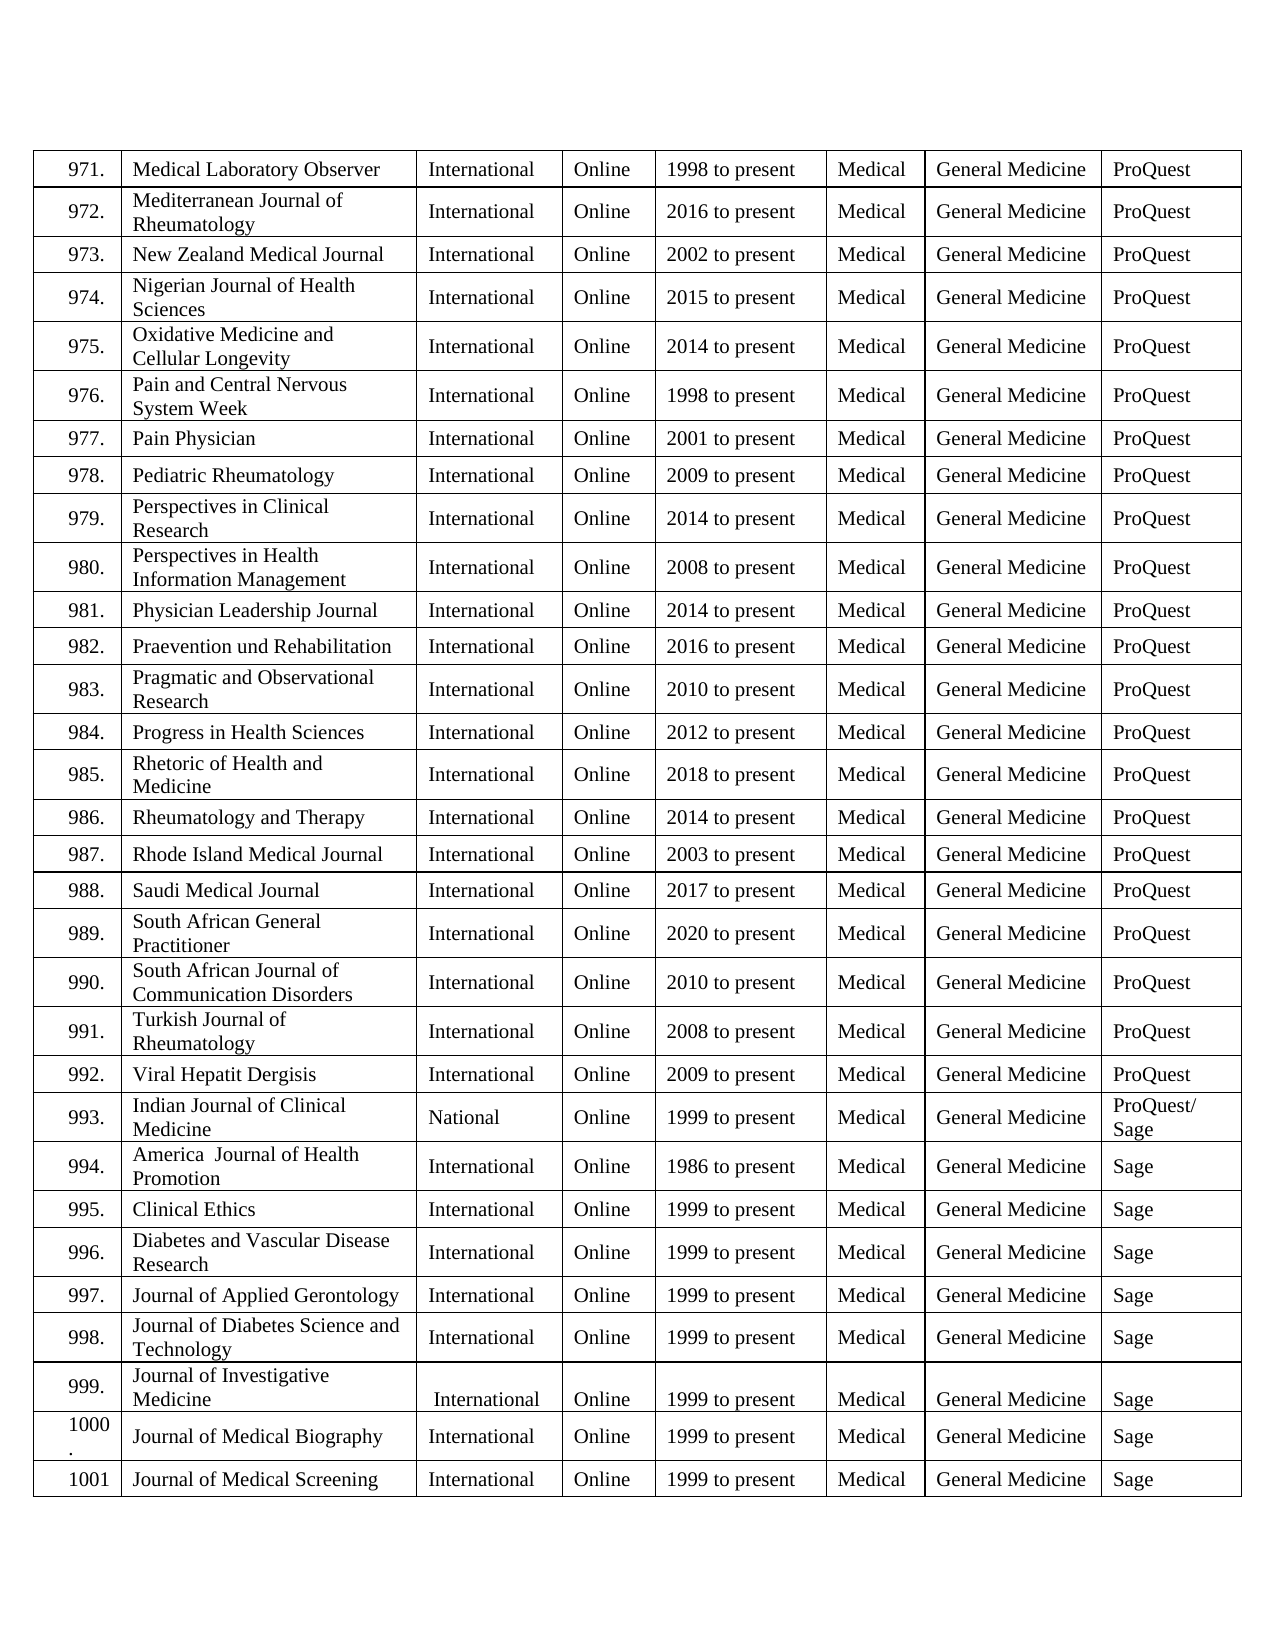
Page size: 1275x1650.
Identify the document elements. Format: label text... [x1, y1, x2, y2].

table_cell Medical [827, 800, 924, 835]
table_cell [34, 1412, 121, 1460]
table_cell General Medicine [926, 543, 1101, 591]
table_cell 2010 to present [656, 665, 826, 713]
table_cell [34, 1007, 121, 1055]
table_cell Online [563, 665, 655, 713]
table_cell Medical [827, 1277, 924, 1312]
table_cell [34, 958, 121, 1006]
table_cell Online [563, 371, 655, 419]
table_cell ProQuest [1102, 909, 1241, 957]
table_cell Rhetoric of Health and Medicine [122, 750, 416, 798]
table_cell [34, 714, 121, 749]
table_cell 1999 to present [656, 1191, 826, 1227]
table_cell General Medicine [926, 1093, 1101, 1141]
table_cell Online [563, 750, 655, 798]
table_cell 1999 to present [656, 1277, 826, 1312]
table_cell [34, 543, 121, 591]
table_cell Medical [827, 1007, 924, 1055]
table_cell General Medicine [926, 714, 1101, 749]
table_cell Medical [827, 371, 924, 419]
table_cell Pediatric Rheumatology [122, 457, 416, 492]
table_cell [34, 1313, 121, 1361]
table_cell General Medicine [926, 750, 1101, 798]
table_cell International [417, 494, 562, 542]
table_cell General Medicine [926, 237, 1101, 272]
table_cell Online [563, 273, 655, 321]
table_cell General Medicine [926, 1461, 1101, 1496]
table_cell Online [563, 1412, 655, 1460]
table_cell ProQuest [1102, 188, 1241, 236]
table_cell Journal of Diabetes Science and Technology [122, 1313, 416, 1361]
table_cell Medical [827, 1412, 924, 1460]
table_cell 2014 to present [656, 494, 826, 542]
table_cell Medical [827, 151, 924, 186]
table_cell Medical [827, 188, 924, 236]
table_cell [34, 237, 121, 272]
table_cell 2020 to present [656, 909, 826, 957]
table_cell General Medicine [926, 1412, 1101, 1460]
table_cell Medical [827, 543, 924, 591]
table_cell General Medicine [926, 273, 1101, 321]
table_cell Nigerian Journal of Health Sciences [122, 273, 416, 321]
table_cell International [417, 322, 562, 370]
table_cell Online [563, 1363, 655, 1411]
table_cell 2009 to present [656, 1056, 826, 1092]
table_cell International [417, 237, 562, 272]
table_cell 1986 to present [656, 1142, 826, 1190]
table_cell Medical [827, 1056, 924, 1092]
table_cell General Medicine [926, 628, 1101, 664]
table_cell International [417, 750, 562, 798]
table_cell Online [563, 1191, 655, 1227]
table_cell Online [563, 494, 655, 542]
table_cell Sage [1102, 1142, 1241, 1190]
table_cell [34, 273, 121, 321]
table_cell ProQuest [1102, 151, 1241, 186]
table_cell ProQuest [1102, 371, 1241, 419]
table_cell Medical [827, 421, 924, 456]
table_cell Sage [1102, 1461, 1241, 1496]
table_cell Praevention und Rehabilitation [122, 628, 416, 664]
table_cell Oxidative Medicine and Cellular Longevity [122, 322, 416, 370]
table_cell Online [563, 800, 655, 835]
table_cell 2016 to present [656, 188, 826, 236]
table_cell Medical [827, 1363, 924, 1411]
table_cell [34, 800, 121, 835]
table_cell Journal of Applied Gerontology [122, 1277, 416, 1312]
table_cell [34, 421, 121, 456]
table_cell General Medicine [926, 592, 1101, 627]
table_cell ProQuest [1102, 800, 1241, 835]
table_cell [34, 1461, 121, 1496]
table_cell 1999 to present [656, 1228, 826, 1276]
table_cell 1998 to present [656, 151, 826, 186]
table_cell Viral Hepatit Dergisis [122, 1056, 416, 1092]
table_cell 2014 to present [656, 592, 826, 627]
table_cell ProQuest [1102, 1056, 1241, 1092]
table_cell Pain Physician [122, 421, 416, 456]
table_cell [34, 151, 121, 186]
table_cell ProQuest [1102, 628, 1241, 664]
table_cell [34, 1228, 121, 1276]
table_cell ProQuest/ Sage [1102, 1093, 1241, 1141]
table_cell ProQuest [1102, 543, 1241, 591]
table_cell [34, 1093, 121, 1141]
table_cell Online [563, 1007, 655, 1055]
table_cell Online [563, 873, 655, 908]
table_cell Progress in Health Sciences [122, 714, 416, 749]
table_cell International [417, 909, 562, 957]
table_cell General Medicine [926, 322, 1101, 370]
table_cell International [417, 592, 562, 627]
table_cell [34, 836, 121, 871]
table_cell General Medicine [926, 909, 1101, 957]
table_cell ProQuest [1102, 665, 1241, 713]
table_cell 1999 to present [656, 1461, 826, 1496]
table_cell [34, 1191, 121, 1227]
table_cell Sage [1102, 1313, 1241, 1361]
table_cell ProQuest [1102, 322, 1241, 370]
table_cell Online [563, 958, 655, 1006]
table_cell ProQuest [1102, 958, 1241, 1006]
table_cell Medical [827, 836, 924, 871]
table_cell 1999 to present [656, 1313, 826, 1361]
table_cell Medical [827, 873, 924, 908]
table_cell [34, 1056, 121, 1092]
table_cell [34, 628, 121, 664]
table_cell 2012 to present [656, 714, 826, 749]
table_cell General Medicine [926, 1142, 1101, 1190]
table_cell General Medicine [926, 958, 1101, 1006]
table_cell International [417, 273, 562, 321]
table_cell ProQuest [1102, 421, 1241, 456]
table_cell General Medicine [926, 665, 1101, 713]
table_cell ProQuest [1102, 836, 1241, 871]
table_cell Medical [827, 1142, 924, 1190]
table_cell National [417, 1093, 562, 1141]
table_cell Perspectives in Clinical Research [122, 494, 416, 542]
table_cell General Medicine [926, 800, 1101, 835]
table_cell Sage [1102, 1191, 1241, 1227]
table_cell Medical [827, 714, 924, 749]
table_cell International [417, 1461, 562, 1496]
table_cell [34, 1363, 121, 1411]
table_cell [34, 873, 121, 908]
table_cell 2018 to present [656, 750, 826, 798]
table_cell Medical Laboratory Observer [122, 151, 416, 186]
table_cell Indian Journal of Clinical Medicine [122, 1093, 416, 1141]
table_cell South African Journal of Communication Disorders [122, 958, 416, 1006]
table_cell International [417, 1007, 562, 1055]
table_cell [34, 371, 121, 419]
table_cell International [417, 1191, 562, 1227]
table_cell Online [563, 237, 655, 272]
table_cell General Medicine [926, 836, 1101, 871]
table_cell International [417, 1056, 562, 1092]
table_cell 2009 to present [656, 457, 826, 492]
table_cell 2008 to present [656, 1007, 826, 1055]
table_cell Online [563, 909, 655, 957]
table_cell 2008 to present [656, 543, 826, 591]
table_cell Medical [827, 322, 924, 370]
table_cell Medical [827, 750, 924, 798]
table_cell International [417, 873, 562, 908]
table_cell Online [563, 1277, 655, 1312]
table_cell General Medicine [926, 1056, 1101, 1092]
table_cell ProQuest [1102, 273, 1241, 321]
table_cell Saudi Medical Journal [122, 873, 416, 908]
table_cell International [417, 800, 562, 835]
table_cell [34, 322, 121, 370]
table_cell 1998 to present [656, 371, 826, 419]
table_cell General Medicine [926, 188, 1101, 236]
table_cell [34, 665, 121, 713]
table_cell Medical [827, 909, 924, 957]
table_cell Medical [827, 1461, 924, 1496]
table_cell General Medicine [926, 1228, 1101, 1276]
table_cell [34, 909, 121, 957]
table_cell Medical [827, 237, 924, 272]
table_cell America Journal of Health Promotion [122, 1142, 416, 1190]
table_cell [34, 750, 121, 798]
table_cell Online [563, 1093, 655, 1141]
table_cell General Medicine [926, 421, 1101, 456]
table_cell 2014 to present [656, 800, 826, 835]
table_cell 2015 to present [656, 273, 826, 321]
table_cell 2016 to present [656, 628, 826, 664]
table_cell International [417, 665, 562, 713]
table_cell Medical [827, 1191, 924, 1227]
table_cell 2003 to present [656, 836, 826, 871]
table_cell Sage [1102, 1228, 1241, 1276]
table_cell Mediterranean Journal of Rheumatology [122, 188, 416, 236]
table_cell Journal of Medical Screening [122, 1461, 416, 1496]
table_cell International [417, 188, 562, 236]
table_cell Online [563, 714, 655, 749]
table_cell 2014 to present [656, 322, 826, 370]
table_cell Journal of Investigative Medicine [122, 1363, 416, 1411]
table_cell ProQuest [1102, 714, 1241, 749]
table_cell Online [563, 836, 655, 871]
table_cell Physician Leadership Journal [122, 592, 416, 627]
table_cell International [417, 714, 562, 749]
table_cell Rheumatology and Therapy [122, 800, 416, 835]
table_cell Pain and Central Nervous System Week [122, 371, 416, 419]
table_cell Sage [1102, 1412, 1241, 1460]
table_cell [34, 1142, 121, 1190]
table_cell General Medicine [926, 371, 1101, 419]
table_cell [34, 457, 121, 492]
table_cell [34, 494, 121, 542]
table_cell ProQuest [1102, 237, 1241, 272]
table_cell Medical [827, 494, 924, 542]
table_cell International [417, 1142, 562, 1190]
table_cell General Medicine [926, 1313, 1101, 1361]
table_cell Medical [827, 958, 924, 1006]
table_cell International [417, 1313, 562, 1361]
table_cell 2001 to present [656, 421, 826, 456]
table_cell ProQuest [1102, 494, 1241, 542]
table_cell International [417, 1277, 562, 1312]
table_cell 2002 to present [656, 237, 826, 272]
table_cell International [417, 543, 562, 591]
table_cell Online [563, 457, 655, 492]
table_cell Medical [827, 628, 924, 664]
table_cell Medical [827, 1228, 924, 1276]
table_cell ProQuest [1102, 873, 1241, 908]
table_cell International [417, 421, 562, 456]
table_cell Medical [827, 457, 924, 492]
table_cell Online [563, 188, 655, 236]
table_cell International [417, 1363, 562, 1411]
table_cell General Medicine [926, 494, 1101, 542]
table_cell Online [563, 1142, 655, 1190]
table_cell 1999 to present [656, 1093, 826, 1141]
table_cell 1999 to present [656, 1363, 826, 1411]
table_cell ProQuest [1102, 1007, 1241, 1055]
table_cell Medical [827, 273, 924, 321]
table_cell [34, 592, 121, 627]
table_cell Online [563, 1461, 655, 1496]
table_cell Pragmatic and Observational Research [122, 665, 416, 713]
table_cell South African General Practitioner [122, 909, 416, 957]
table_cell General Medicine [926, 1277, 1101, 1312]
table_cell General Medicine [926, 457, 1101, 492]
table_cell [34, 188, 121, 236]
table_cell Medical [827, 1093, 924, 1141]
table_cell Online [563, 1056, 655, 1092]
table_cell ProQuest [1102, 750, 1241, 798]
table_cell Medical [827, 665, 924, 713]
table_cell International [417, 836, 562, 871]
table_cell Online [563, 421, 655, 456]
table_cell International [417, 1228, 562, 1276]
table_cell Perspectives in Health Information Management [122, 543, 416, 591]
table_cell Online [563, 322, 655, 370]
table_cell Online [563, 151, 655, 186]
table_cell International [417, 628, 562, 664]
table_cell Online [563, 628, 655, 664]
table_cell Rhode Island Medical Journal [122, 836, 416, 871]
table_cell 1999 to present [656, 1412, 826, 1460]
table_cell Clinical Ethics [122, 1191, 416, 1227]
table_cell General Medicine [926, 1191, 1101, 1227]
table_cell Medical [827, 592, 924, 627]
table_cell Turkish Journal of Rheumatology [122, 1007, 416, 1055]
table_cell [34, 1277, 121, 1312]
table_cell New Zealand Medical Journal [122, 237, 416, 272]
table_cell General Medicine [926, 1363, 1101, 1411]
table_cell General Medicine [926, 873, 1101, 908]
table_cell International [417, 371, 562, 419]
table_cell Medical [827, 1313, 924, 1361]
table_cell 2010 to present [656, 958, 826, 1006]
table_cell International [417, 457, 562, 492]
table_cell Journal of Medical Biography [122, 1412, 416, 1460]
table_cell ProQuest [1102, 457, 1241, 492]
table_cell International [417, 1412, 562, 1460]
table_cell General Medicine [926, 1007, 1101, 1055]
table_cell Online [563, 1313, 655, 1361]
table_cell Diabetes and Vascular Disease Research [122, 1228, 416, 1276]
table_cell General Medicine [926, 151, 1101, 186]
table_cell Online [563, 592, 655, 627]
table_cell Sage [1102, 1277, 1241, 1312]
table_cell Online [563, 1228, 655, 1276]
table_cell ProQuest [1102, 592, 1241, 627]
table_cell International [417, 958, 562, 1006]
table_cell Online [563, 543, 655, 591]
table_cell International [417, 151, 562, 186]
table_cell 2017 to present [656, 873, 826, 908]
table_cell Sage [1102, 1363, 1241, 1411]
